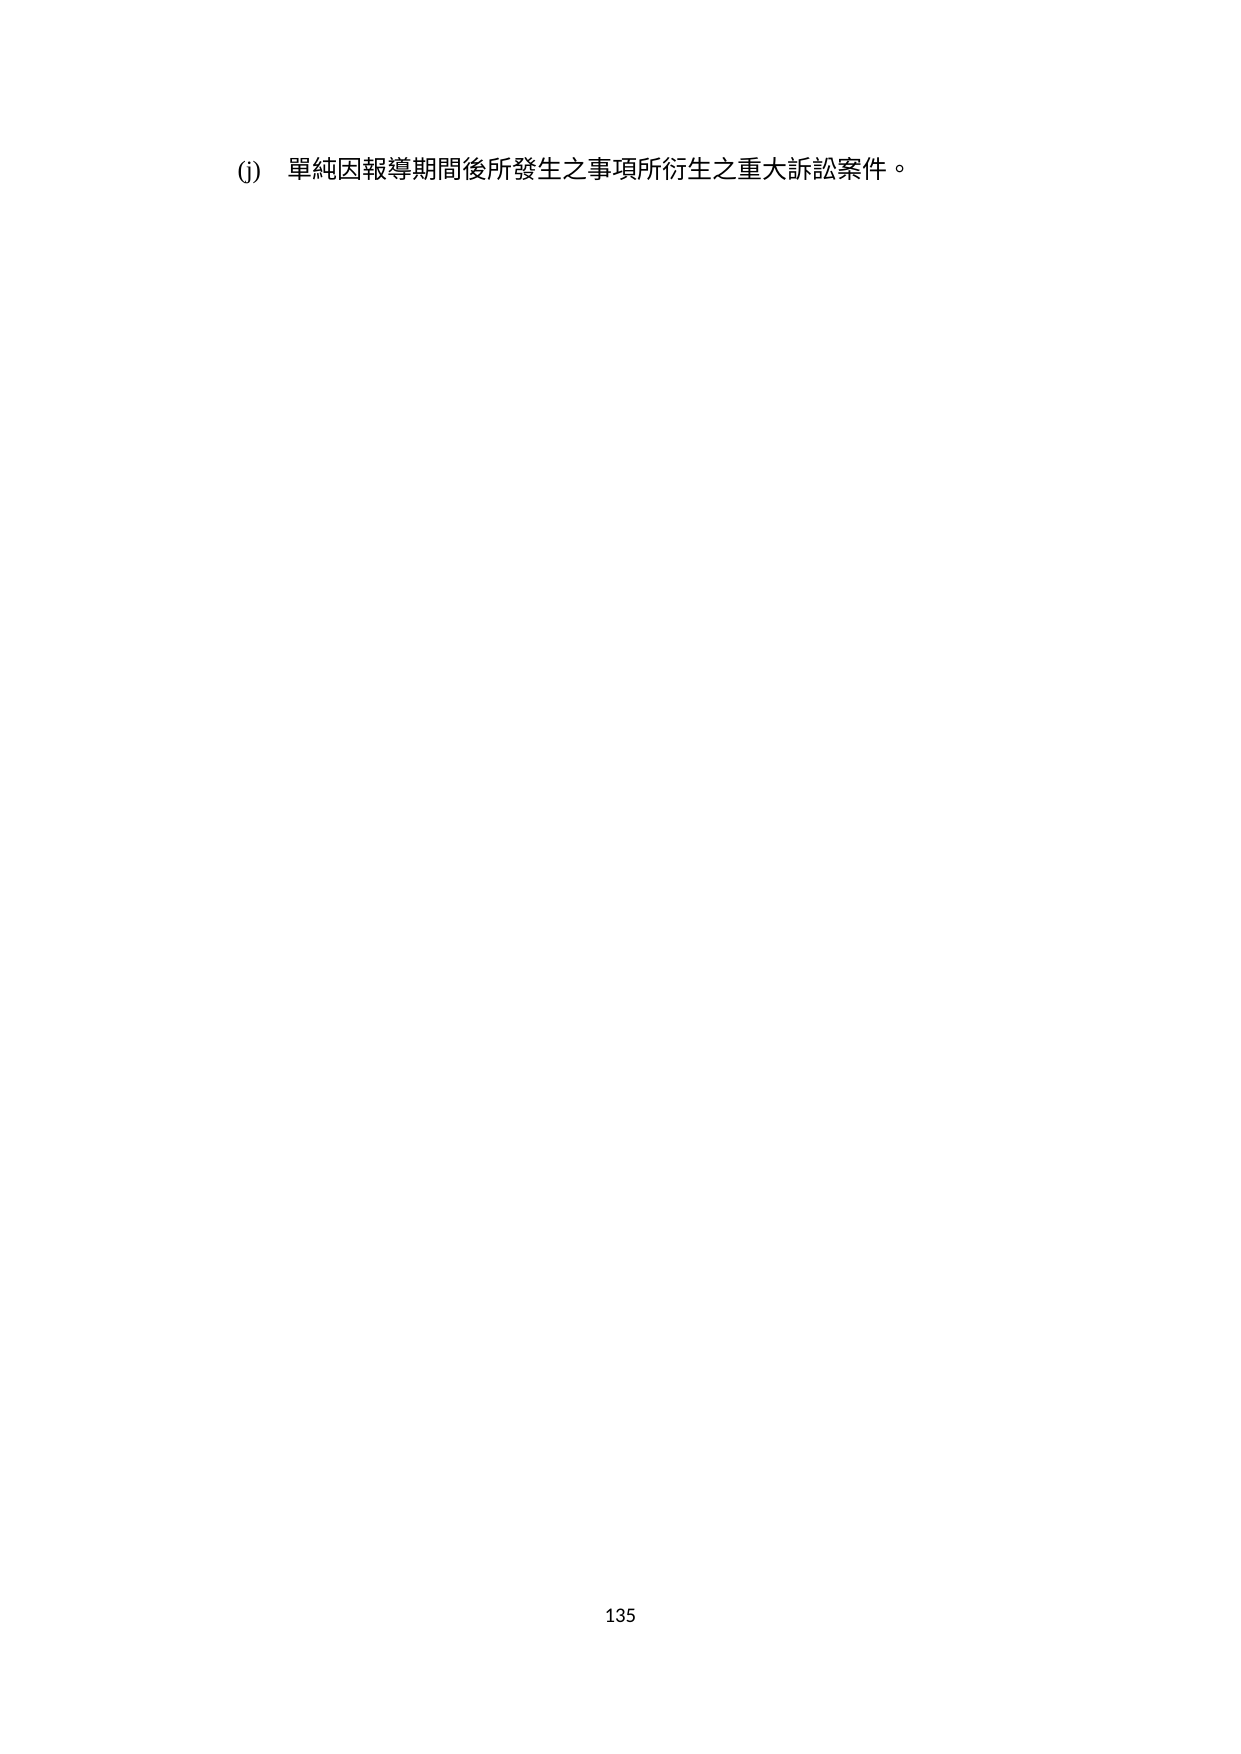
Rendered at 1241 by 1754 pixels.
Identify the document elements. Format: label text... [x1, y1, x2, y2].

list 單純因報導期間後所發生之事項所衍生之重大訴訟案件。 [237, 150, 1053, 186]
